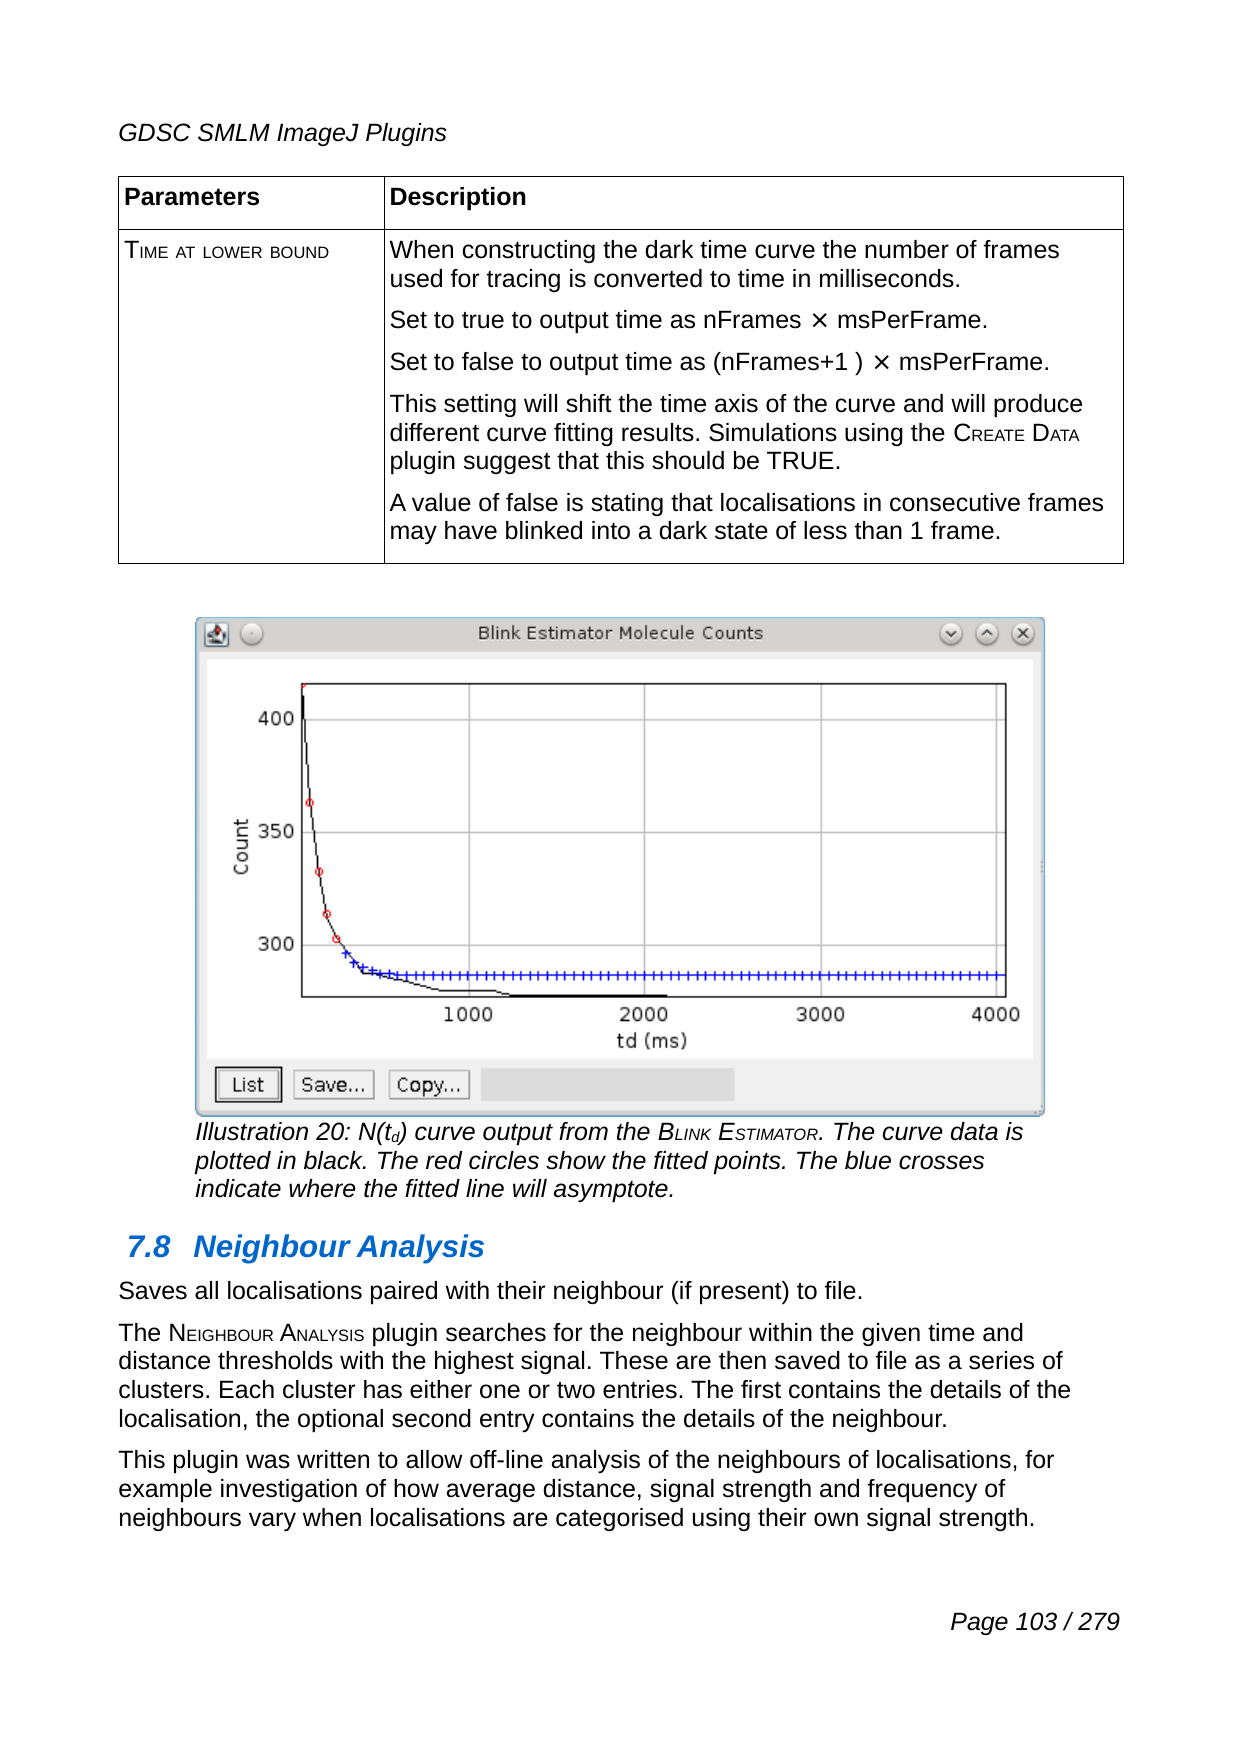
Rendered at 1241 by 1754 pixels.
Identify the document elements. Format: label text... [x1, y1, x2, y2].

table_cell When constructing the dark time curve the number of frames used for tracing is converted to time in milliseconds. Set to true to output time as nFrames × msPerFrame. Set to false to output time as (nFrames+1 ) × msPerFrame. This setting will shift the time axis of the curve and will produce different curve fitting results. Simulations using the Create Data plugin suggest that this should be TRUE. A value of false is stating that localisations in consecutive frames may have blinked into a dark state of less than 1 frame. [385, 230, 1123, 563]
subtitle Neighbour Analysis [118, 1228, 1122, 1264]
text Illustration 20: N(td) curve output from the Blink Estimator. The curve data is plotted in black. The red circles show the fitted points. The blue crosses indicate where the fitted line will asymptote. [195, 1117, 1045, 1203]
text This plugin was written to allow off-line analysis of the neighbours of localisations, for example investigation of how average distance, signal strength and frequency of neighbours vary when localisations are categorised using their own signal strength. [118, 1445, 1122, 1531]
table_cell Time at lower bound [119, 230, 384, 563]
text The Neighbour Analysis plugin searches for the neighbour within the given time and distance thresholds with the highest signal. These are then saved to file as a series of clusters. Each cluster has either one or two entries. The first contains the details of the localisation, the optional second entry contains the details of the neighbour. [118, 1317, 1122, 1432]
table_header Description [385, 177, 1123, 229]
picture [195, 617, 1045, 1117]
text Saves all localisations paired with their neighbour (if present) to file. [118, 1276, 1122, 1305]
table_header Parameters [119, 177, 384, 229]
